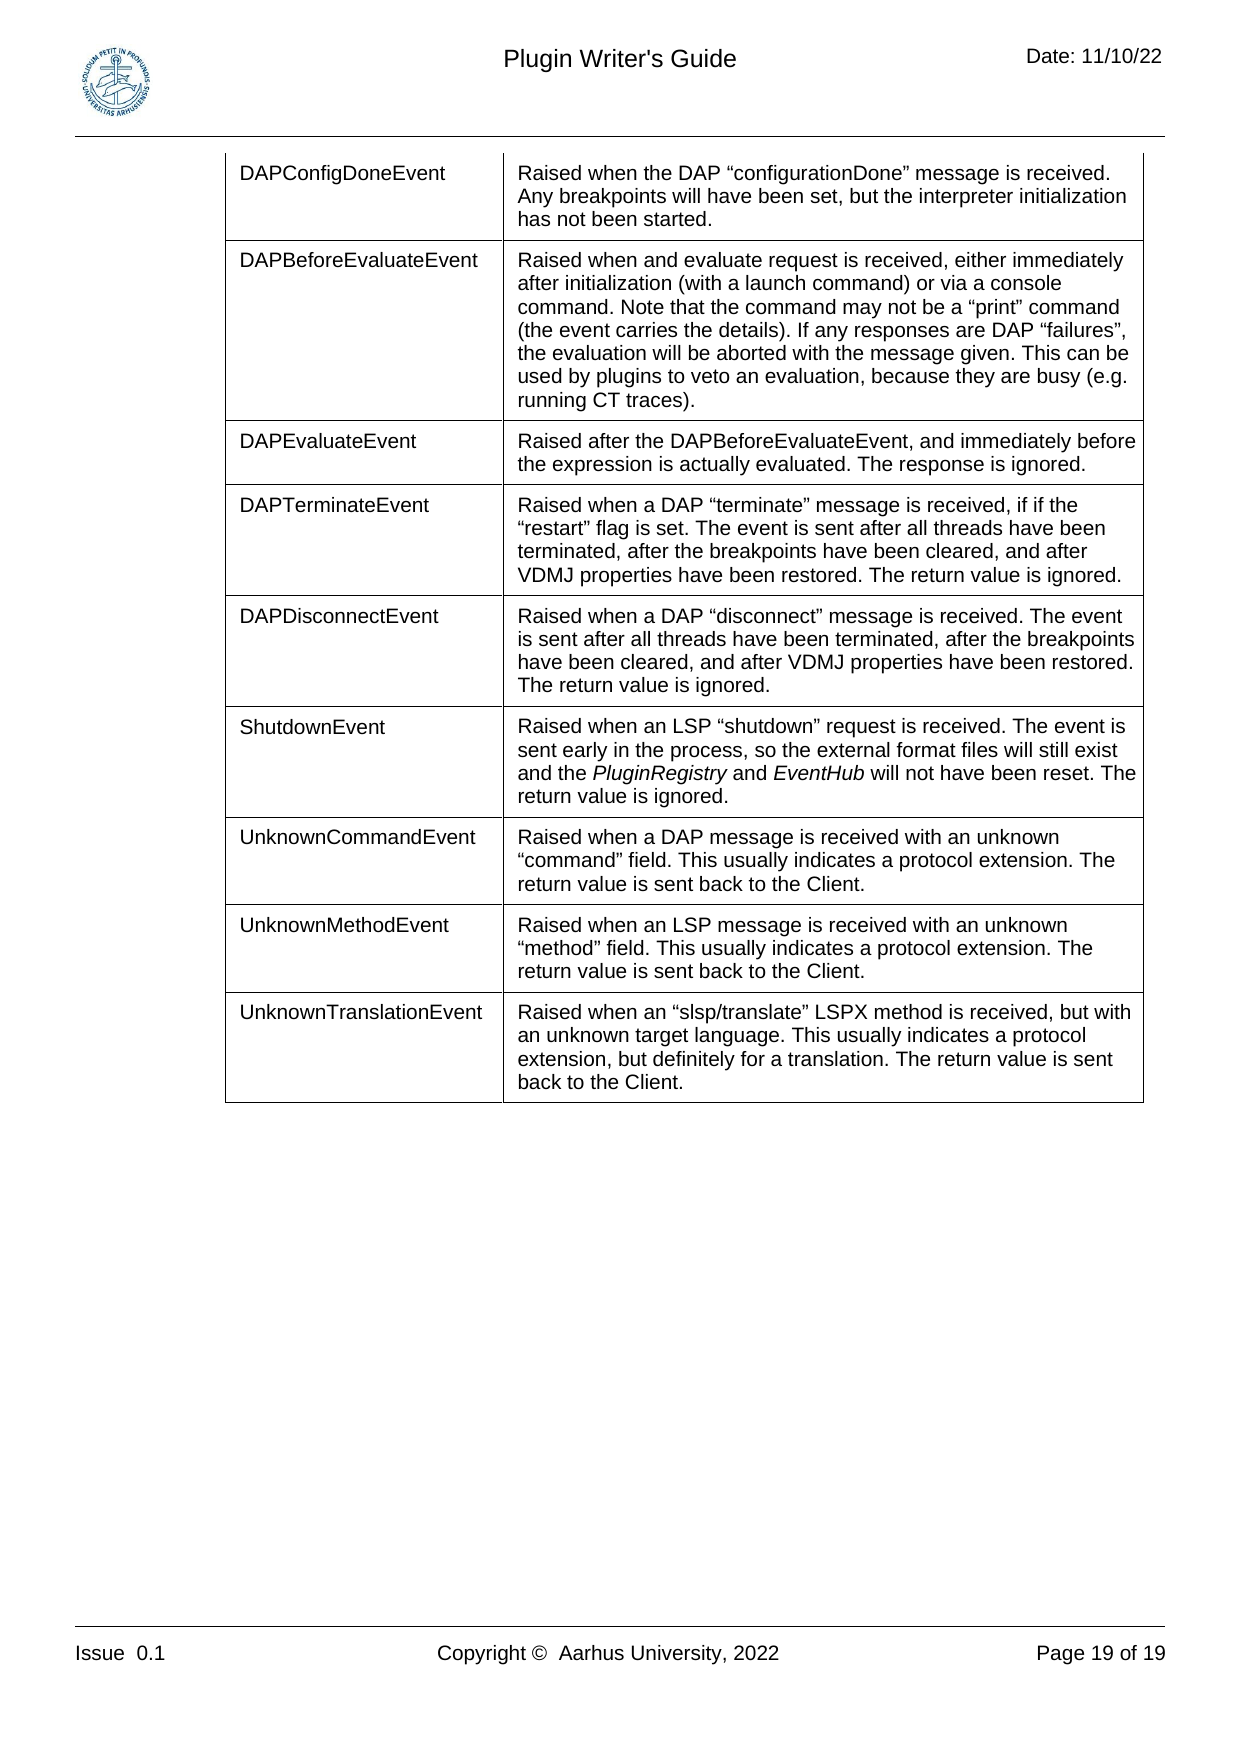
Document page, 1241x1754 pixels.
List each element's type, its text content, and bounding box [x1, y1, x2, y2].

table_cell DAPTerminateEvent [226, 485, 502, 595]
table_cell UnknownMethodEvent [226, 905, 502, 992]
table_cell DAPConfigDoneEvent [226, 153, 502, 240]
table_cell Raised when an LSP “shutdown” request is received. The event is sent early in the process, so the external format files will still exist and the PluginRegistry and EventHub will not have been reset. The return value is ignored. [504, 707, 1143, 817]
table_cell UnknownTranslationEvent [226, 993, 502, 1102]
table_cell Raised when and evaluate request is received, either immediately after initialization (with a launch command) or via a console command. Note that the command may not be a “print” command (the event carries the details). If any responses are DAP “failures”, the evaluation will be aborted with the message given. This can be used by plugins to veto an evaluation, because they are busy (e.g. running CT traces). [504, 241, 1143, 420]
table_cell DAPEvaluateEvent [226, 421, 502, 484]
table_cell Raised when a DAP message is received with an unknown “command” field. This usually indicates a protocol extension. The return value is sent back to the Client. [504, 818, 1143, 904]
picture [78, 44, 153, 120]
table_cell Raised when an “slsp/translate” LSPX method is received, but with an unknown target language. This usually indicates a protocol extension, but definitely for a translation. The return value is sent back to the Client. [504, 993, 1143, 1102]
table_cell ShutdownEvent [226, 707, 502, 817]
table_cell Raised when a DAP “terminate” message is received, if if the “restart” flag is set. The event is sent after all threads have been terminated, after the breakpoints have been cleared, and after VDMJ properties have been restored. The return value is ignored. [504, 485, 1143, 595]
table_cell Raised when the DAP “configurationDone” message is received. Any breakpoints will have been set, but the interpreter initialization has not been started. [504, 153, 1143, 240]
table_cell Raised after the DAPBeforeEvaluateEvent, and immediately before the expression is actually evaluated. The response is ignored. [504, 421, 1143, 484]
table_cell UnknownCommandEvent [226, 818, 502, 904]
table_cell Raised when an LSP message is received with an unknown “method” field. This usually indicates a protocol extension. The return value is sent back to the Client. [504, 905, 1143, 992]
table_cell DAPBeforeEvaluateEvent [226, 241, 502, 420]
table_cell DAPDisconnectEvent [226, 596, 502, 706]
table_cell Raised when a DAP “disconnect” message is received. The event is sent after all threads have been terminated, after the breakpoints have been cleared, and after VDMJ properties have been restored. The return value is ignored. [504, 596, 1143, 706]
